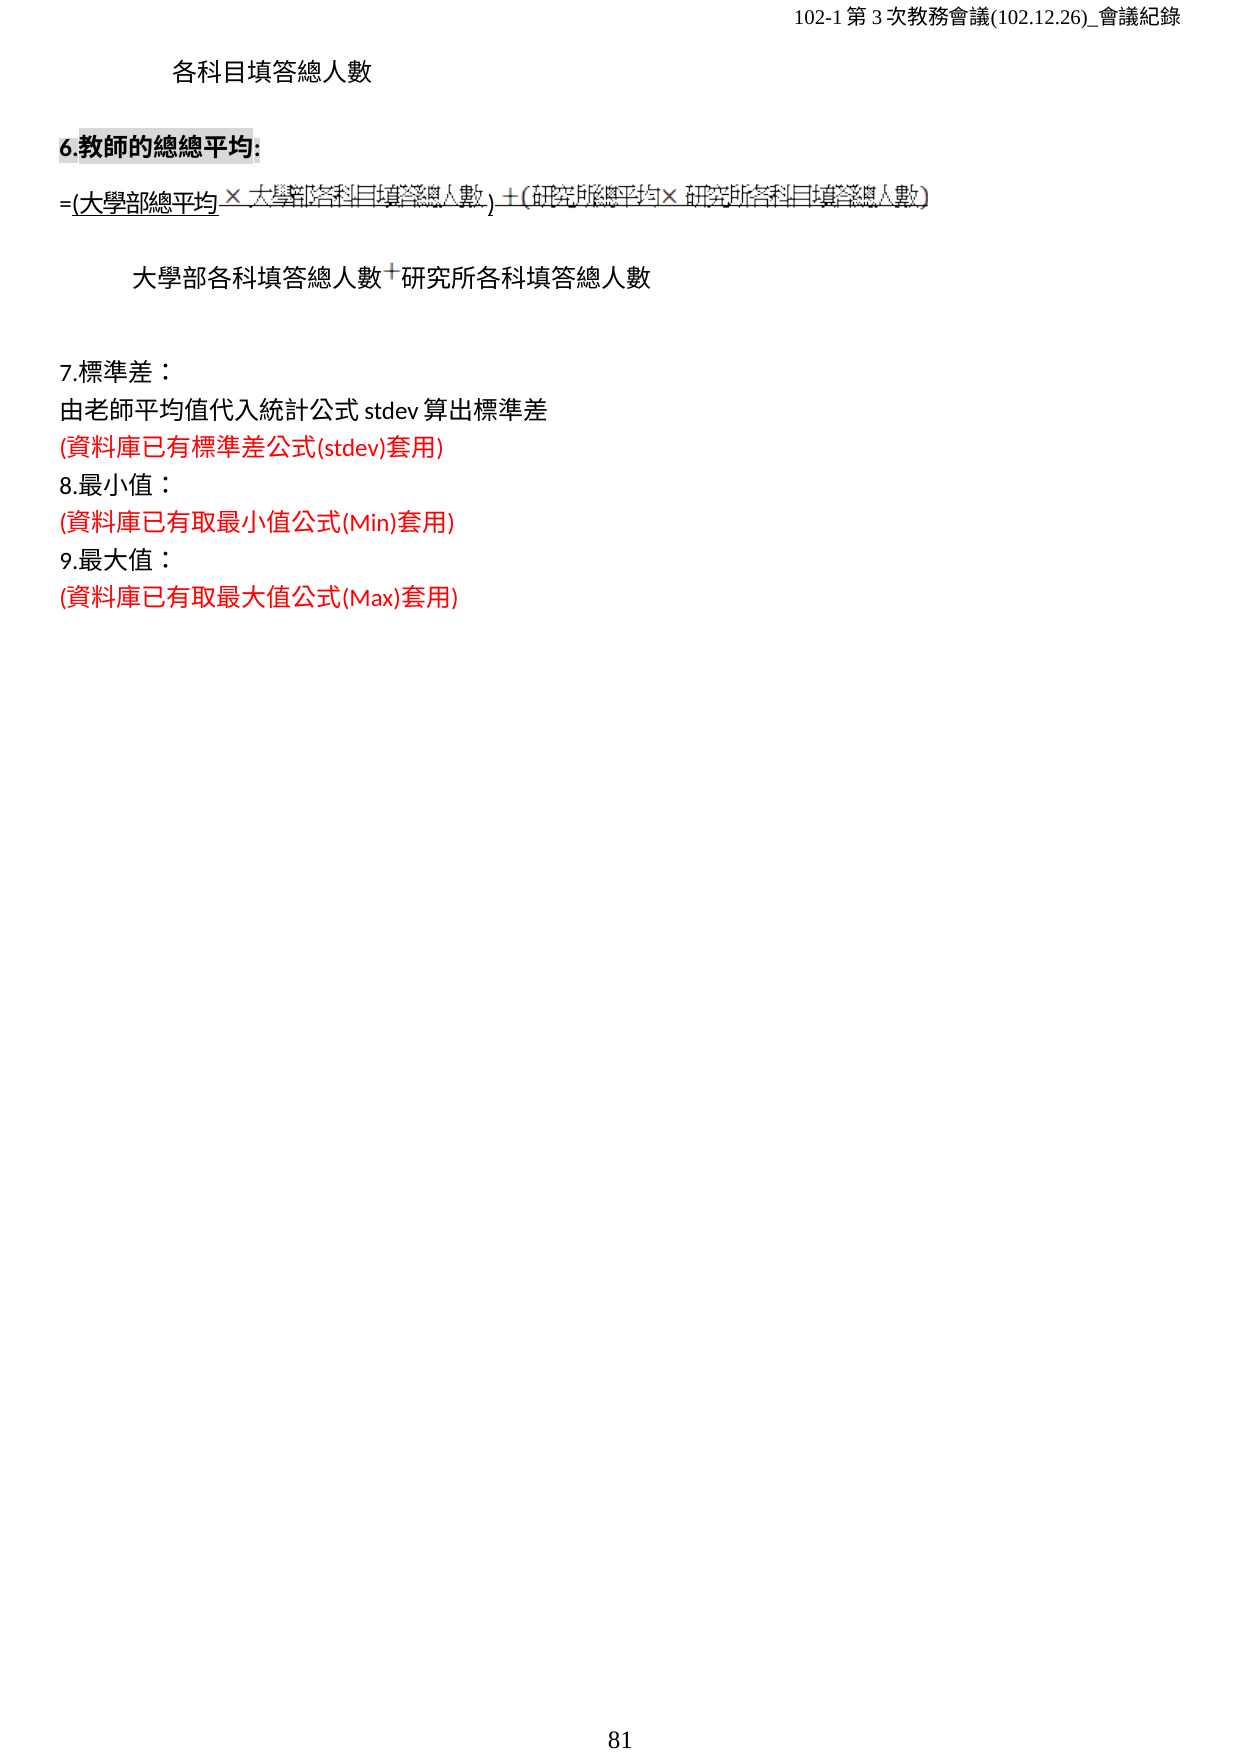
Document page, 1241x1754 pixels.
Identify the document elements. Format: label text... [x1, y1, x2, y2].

picture [495, 175, 928, 213]
text (資料庫已有標準差公式(stdev)套用) [59, 427, 1181, 464]
text (資料庫已有取最小值公式(Min)套用) [59, 502, 1181, 539]
text 各科目填答總人數 [59, 52, 1181, 89]
text =(大學部總平均) [59, 164, 1181, 239]
text 8.最小值： [59, 464, 1181, 502]
text 6.教師的總總平均: [59, 127, 1181, 164]
picture [218, 175, 488, 213]
text 9.最大值： [59, 539, 1181, 577]
text 大學部各科填答總人數研究所各科填答總人數 [59, 239, 1181, 314]
text 7.標準差： [59, 352, 1181, 389]
text 由老師平均值代入統計公式stdev算出標準差 [59, 389, 1181, 427]
picture [382, 250, 402, 288]
text (資料庫已有取最大值公式(Max)套用) [59, 577, 1181, 614]
